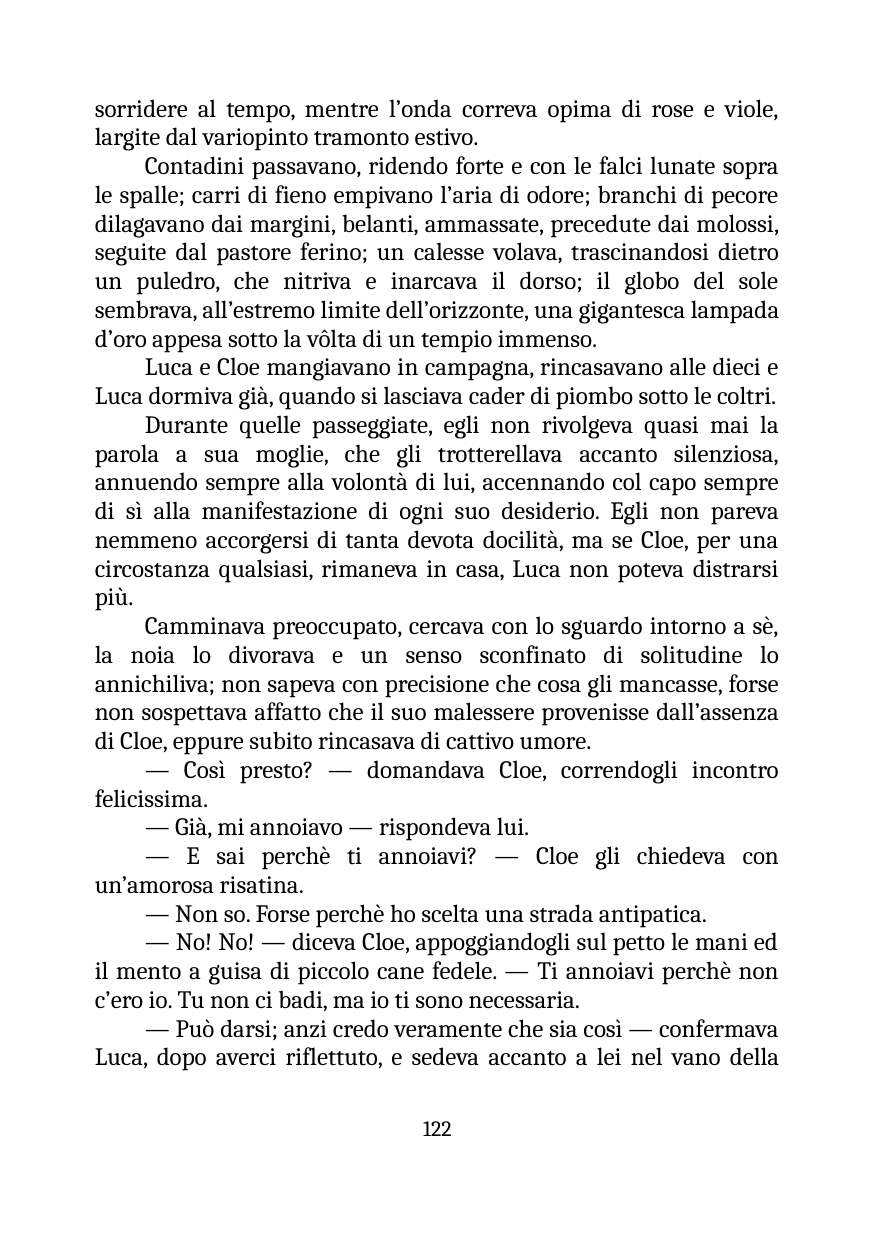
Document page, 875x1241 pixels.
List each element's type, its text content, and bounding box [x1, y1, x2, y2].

text — Così presto? — domandava Cloe, correndogli incontro felicissima. [94, 756, 779, 813]
text Contadini passavano, ridendo forte e con le falci lunate sopra le spalle; carri di fieno empivano l’aria di odore; branchi di pecore dilagavano dai margini, belanti, ammassate, precedute dai molossi, seguite dal pastore ferino; un calesse volava, trascinandosi dietro un puledro, che nitriva e inarcava il dorso; il globo del sole sembrava, all’estremo limite dell’orizzonte, una gigantesca lampada d’oro appesa sotto la vôlta di un tempio immenso. [94, 152, 779, 353]
text Camminava preoccupato, cercava con lo sguardo intorno a sè, la noia lo divorava e un senso sconfinato di solitudine lo annichiliva; non sapeva con precisione che cosa gli mancasse, forse non sospettava affatto che il suo malessere provenisse dall’assenza di Cloe, eppure subito rincasava di cattivo umore. [94, 612, 779, 756]
text sorridere al tempo, mentre l’onda correva opima di rose e viole, largite dal variopinto tramonto estivo. [94, 94, 779, 152]
text — No! No! — diceva Cloe, appoggiandogli sul petto le mani ed il mento a guisa di piccolo cane fedele. — Ti annoiavi perchè non c’ero io. Tu non ci badi, ma io ti sono necessaria. [94, 928, 779, 1014]
text — Già, mi annoiavo — rispondeva lui. [94, 813, 779, 842]
text Durante quelle passeggiate, egli non rivolgeva quasi mai la parola a sua moglie, che gli trotterellava accanto silenziosa, annuendo sempre alla volontà di lui, accennando col capo sempre di sì alla manifestazione di ogni suo desiderio. Egli non pareva nemmeno accorgersi di tanta devota docilità, ma se Cloe, per una circostanza qualsiasi, rimaneva in casa, Luca non poteva distrarsi più. [94, 411, 779, 612]
text — E sai perchè ti annoiavi? — Cloe gli chiedeva con un’amorosa risatina. [94, 842, 779, 899]
text Luca e Cloe mangiavano in campagna, rincasavano alle dieci e Luca dormiva già, quando si lasciava cader di piombo sotto le coltri. [94, 353, 779, 411]
text — Può darsi; anzi credo veramente che sia così — confermava Luca, dopo averci riflettuto, e sedeva accanto a lei nel vano della [94, 1014, 779, 1072]
text — Non so. Forse perchè ho scelta una strada antipatica. [94, 899, 779, 928]
